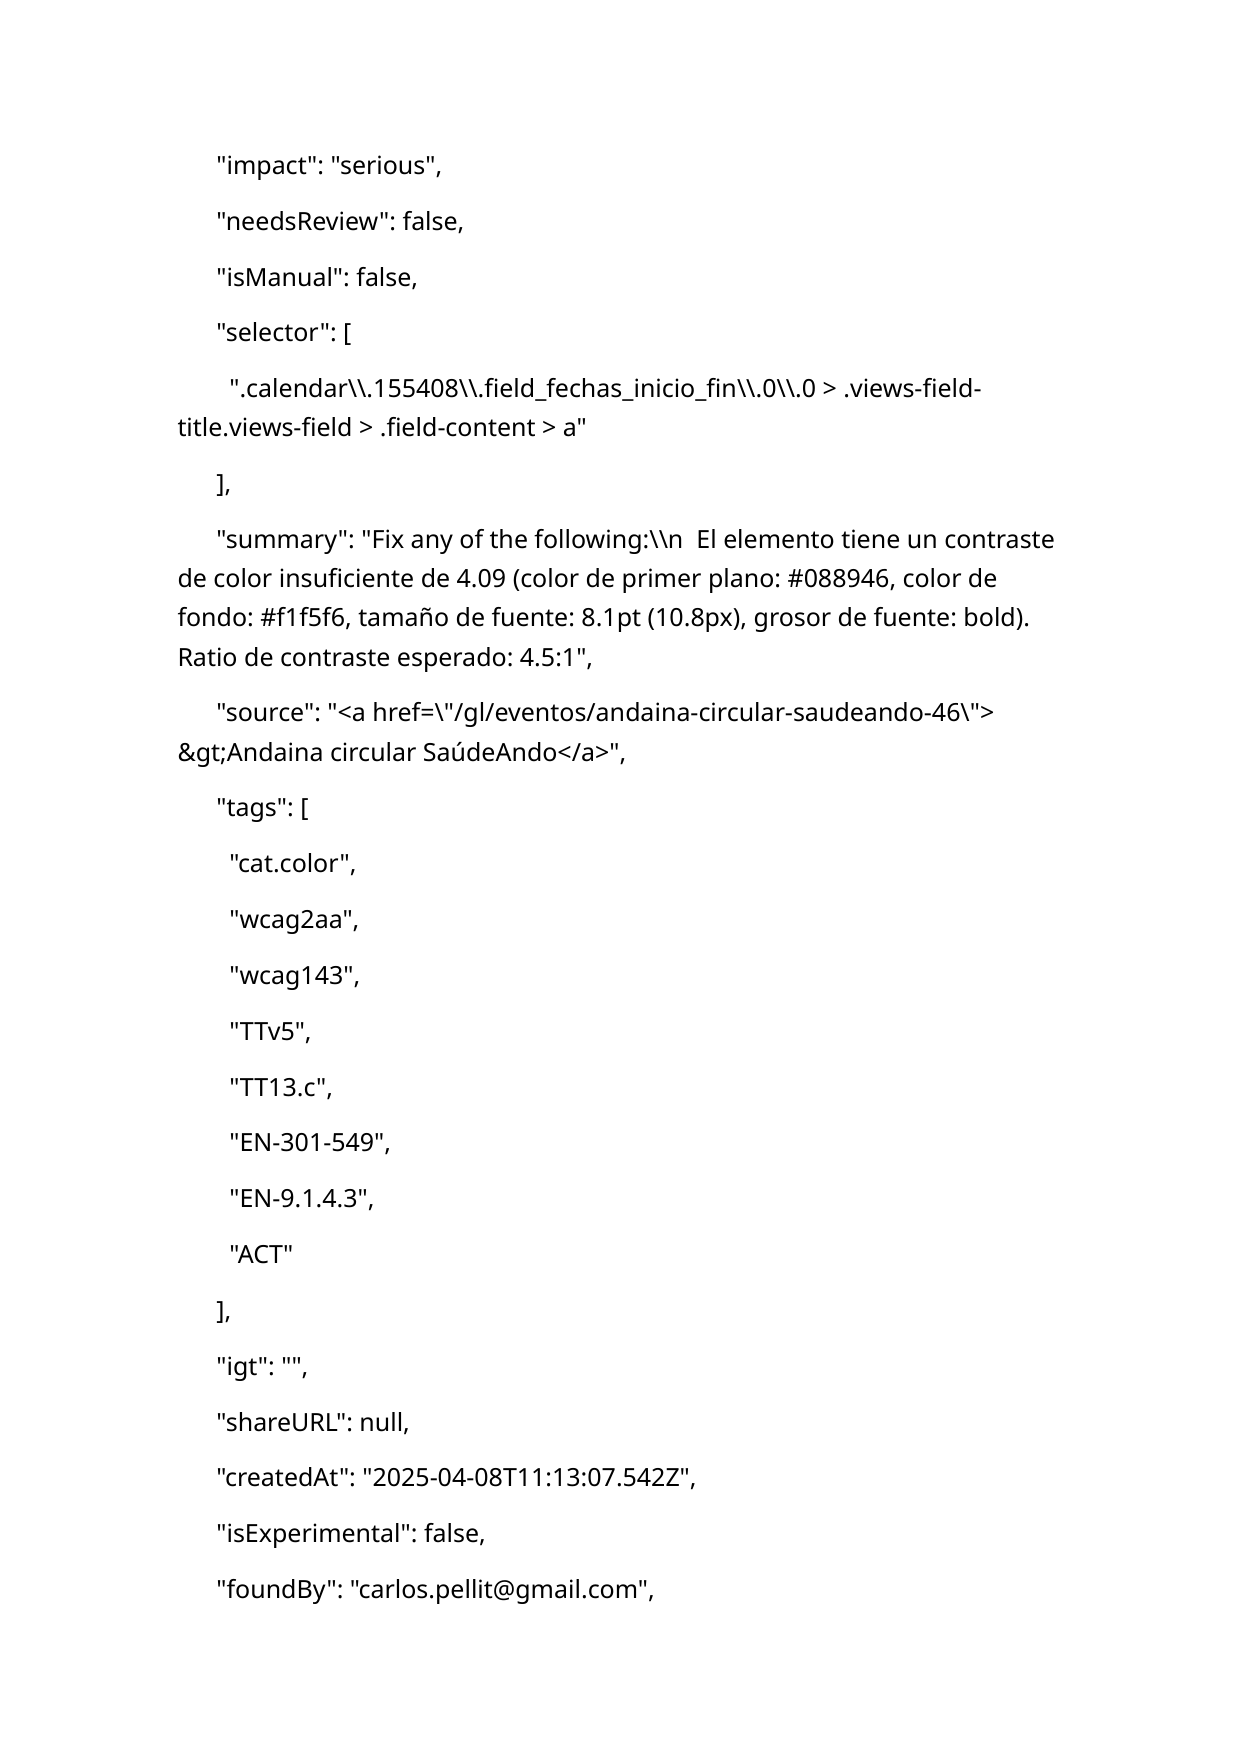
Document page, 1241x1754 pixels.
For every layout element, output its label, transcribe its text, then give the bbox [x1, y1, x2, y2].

text "isExperimental": false, [177, 1516, 1063, 1550]
text "impact": "serious", [177, 148, 1063, 182]
text "source": "<a href=\"/gl/eventos/andaina-circular-saudeando-46\"> &gt;Andaina circular SaúdeAndo</a>", [177, 695, 1063, 768]
text "wcag143", [177, 958, 1063, 992]
text "ACT" [177, 1237, 1063, 1271]
text "TTv5", [177, 1013, 1063, 1047]
text "tags": [ [177, 790, 1063, 824]
text "shareURL": null, [177, 1404, 1063, 1438]
text "selector": [ [177, 315, 1063, 349]
text "summary": "Fix any of the following:\\n El elemento tiene un contraste de color insuficiente de 4.09 (color de primer plano: #088946, color de fondo: #f1f5f6, tamaño de fuente: 8.1pt (10.8px), grosor de fuente: bold). Ratio de contraste esperado: 4.5:1", [177, 522, 1063, 673]
text ], [177, 1293, 1063, 1327]
text ".calendar\\.155408\\.field_fechas_inicio_fin\\.0\\.0 > .views-field-title.views-field > .field-content > a" [177, 371, 1063, 444]
text "foundBy": "carlos.pellit@gmail.com", [177, 1572, 1063, 1606]
text "needsReview": false, [177, 203, 1063, 237]
text "createdAt": "2025-04-08T11:13:07.542Z", [177, 1460, 1063, 1494]
text "cat.color", [177, 846, 1063, 880]
text "isManual": false, [177, 259, 1063, 293]
text "EN-301-549", [177, 1125, 1063, 1159]
text "EN-9.1.4.3", [177, 1181, 1063, 1215]
text "wcag2aa", [177, 902, 1063, 936]
text "igt": "", [177, 1348, 1063, 1382]
text ], [177, 466, 1063, 500]
text "TT13.c", [177, 1069, 1063, 1103]
